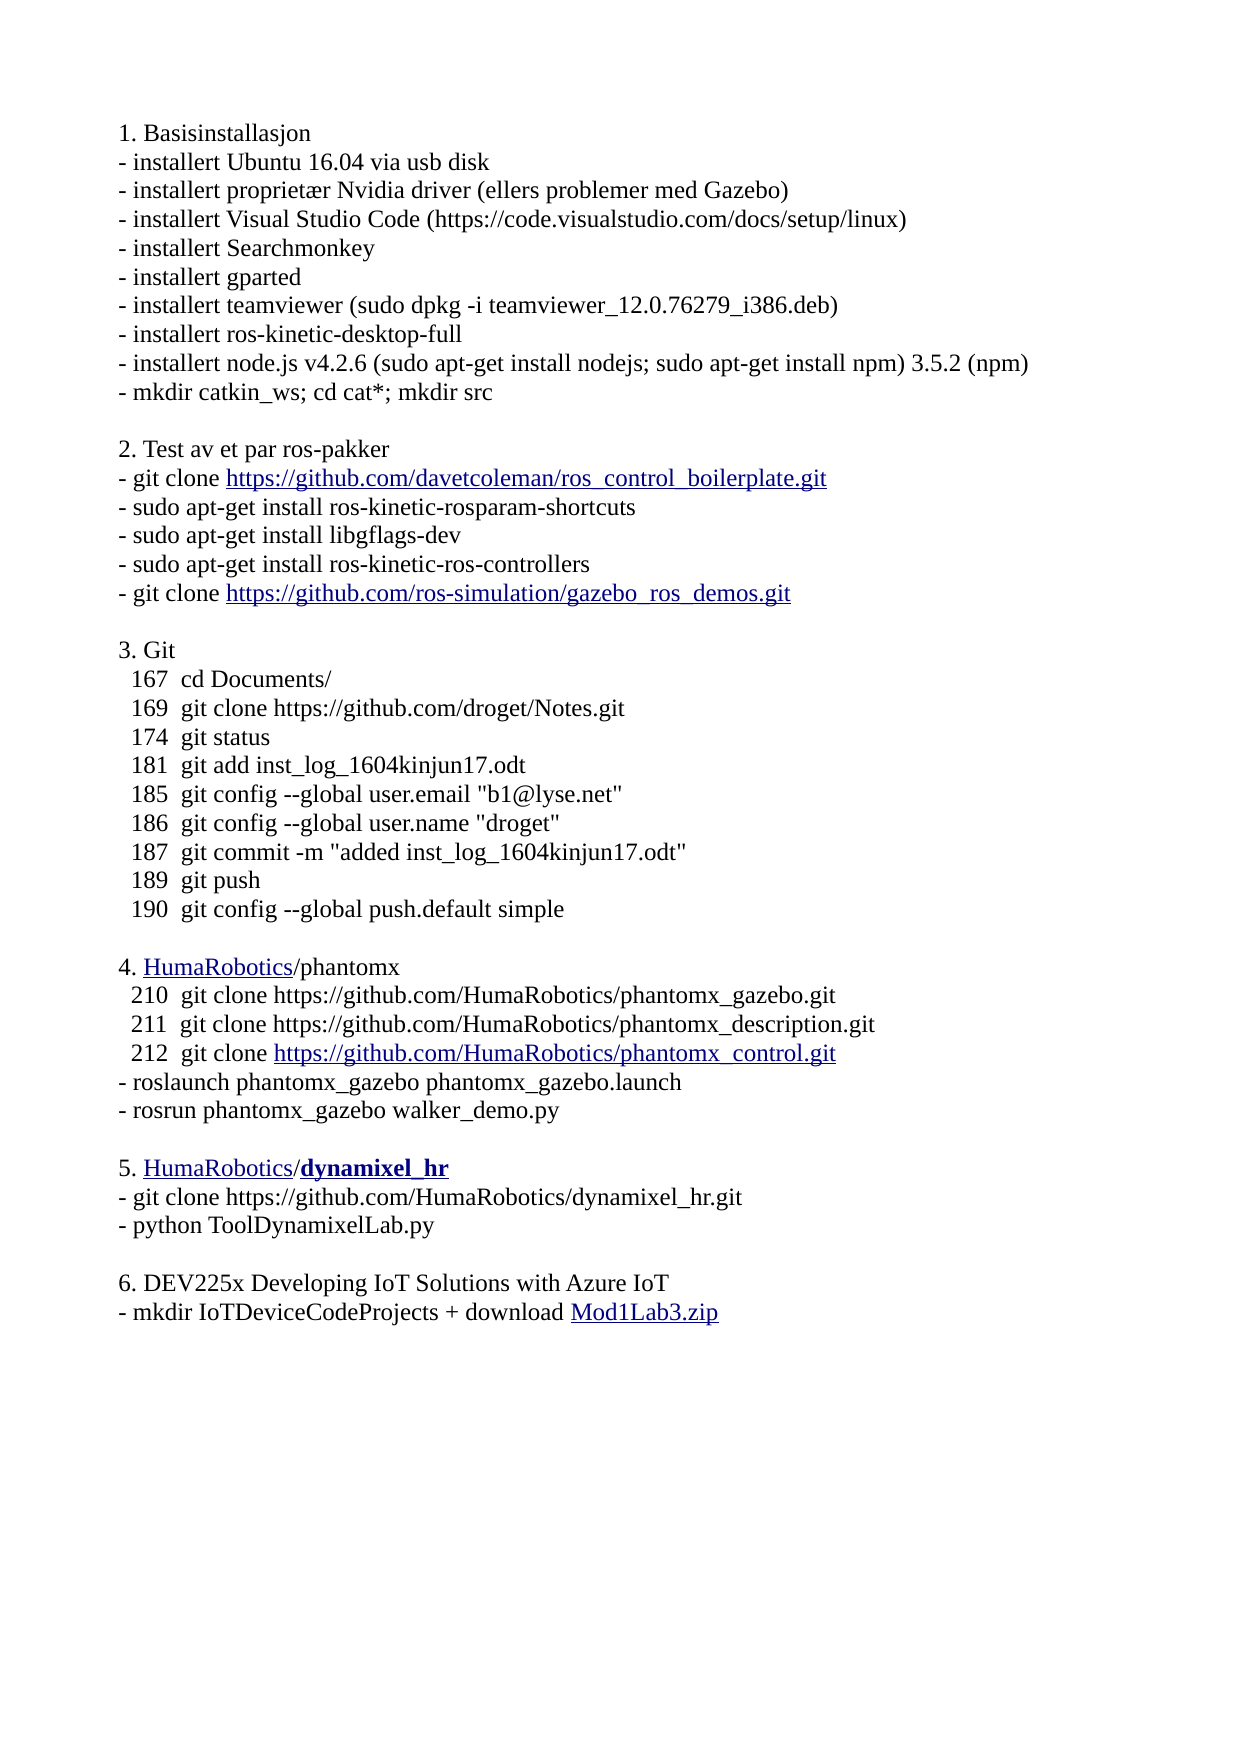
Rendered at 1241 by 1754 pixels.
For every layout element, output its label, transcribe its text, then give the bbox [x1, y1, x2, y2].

text - roslaunch phantomx_gazebo phantomx_gazebo.launch [118, 1067, 1122, 1096]
text - installert node.js v4.2.6 (sudo apt-get install nodejs; sudo apt-get install npm) 3.5.2 (npm) [118, 348, 1122, 377]
text 5. HumaRobotics/dynamixel_hr [118, 1153, 1122, 1182]
text 211 git clone https://github.com/HumaRobotics/phantomx_description.git [118, 1009, 1122, 1038]
text - installert Visual Studio Code (https://code.visualstudio.com/docs/setup/linux) [118, 204, 1122, 233]
text 4. HumaRobotics/phantomx [118, 952, 1122, 981]
text 186 git config --global user.name "droget" [118, 808, 1122, 837]
text 3. Git [118, 636, 1122, 664]
text - sudo apt-get install libgflags-dev [118, 521, 1122, 549]
text 190 git config --global push.default simple [118, 894, 1122, 923]
text - git clone https://github.com/davetcoleman/ros_control_boilerplate.git [118, 463, 1122, 492]
text - sudo apt-get install ros-kinetic-rosparam-shortcuts [118, 492, 1122, 521]
text - installert Ubuntu 16.04 via usb disk [118, 147, 1122, 176]
text - installert teamviewer (sudo dpkg -i teamviewer_12.0.76279_i386.deb) [118, 291, 1122, 319]
text 2. Test av et par ros-pakker [118, 434, 1122, 463]
text 210 git clone https://github.com/HumaRobotics/phantomx_gazebo.git [118, 981, 1122, 1009]
text - git clone https://github.com/HumaRobotics/dynamixel_hr.git [118, 1182, 1122, 1211]
text 187 git commit -m "added inst_log_1604kinjun17.odt" [118, 837, 1122, 866]
text - installert ros-kinetic-desktop-full [118, 319, 1122, 348]
text 1. Basisinstallasjon [118, 118, 1122, 147]
text - installert proprietær Nvidia driver (ellers problemer med Gazebo) [118, 176, 1122, 204]
text - installert gparted [118, 262, 1122, 291]
text 6. DEV225x Developing IoT Solutions with Azure IoT [118, 1268, 1122, 1297]
text - git clone https://github.com/ros-simulation/gazebo_ros_demos.git [118, 578, 1122, 607]
text 169 git clone https://github.com/droget/Notes.git [118, 693, 1122, 722]
text 167 cd Documents/ [118, 664, 1122, 693]
text 185 git config --global user.email "b1@lyse.net" [118, 779, 1122, 808]
text - python ToolDynamixelLab.py [118, 1211, 1122, 1239]
text - sudo apt-get install ros-kinetic-ros-controllers [118, 549, 1122, 578]
text 181 git add inst_log_1604kinjun17.odt [118, 751, 1122, 779]
text 212 git clone https://github.com/HumaRobotics/phantomx_control.git [118, 1038, 1122, 1067]
text 189 git push [118, 866, 1122, 894]
text - rosrun phantomx_gazebo walker_demo.py [118, 1096, 1122, 1124]
text 174 git status [118, 722, 1122, 751]
text - mkdir IoTDeviceCodeProjects + download Mod1Lab3.zip [118, 1297, 1122, 1326]
text - installert Searchmonkey [118, 233, 1122, 262]
text - mkdir catkin_ws; cd cat*; mkdir src [118, 377, 1122, 406]
